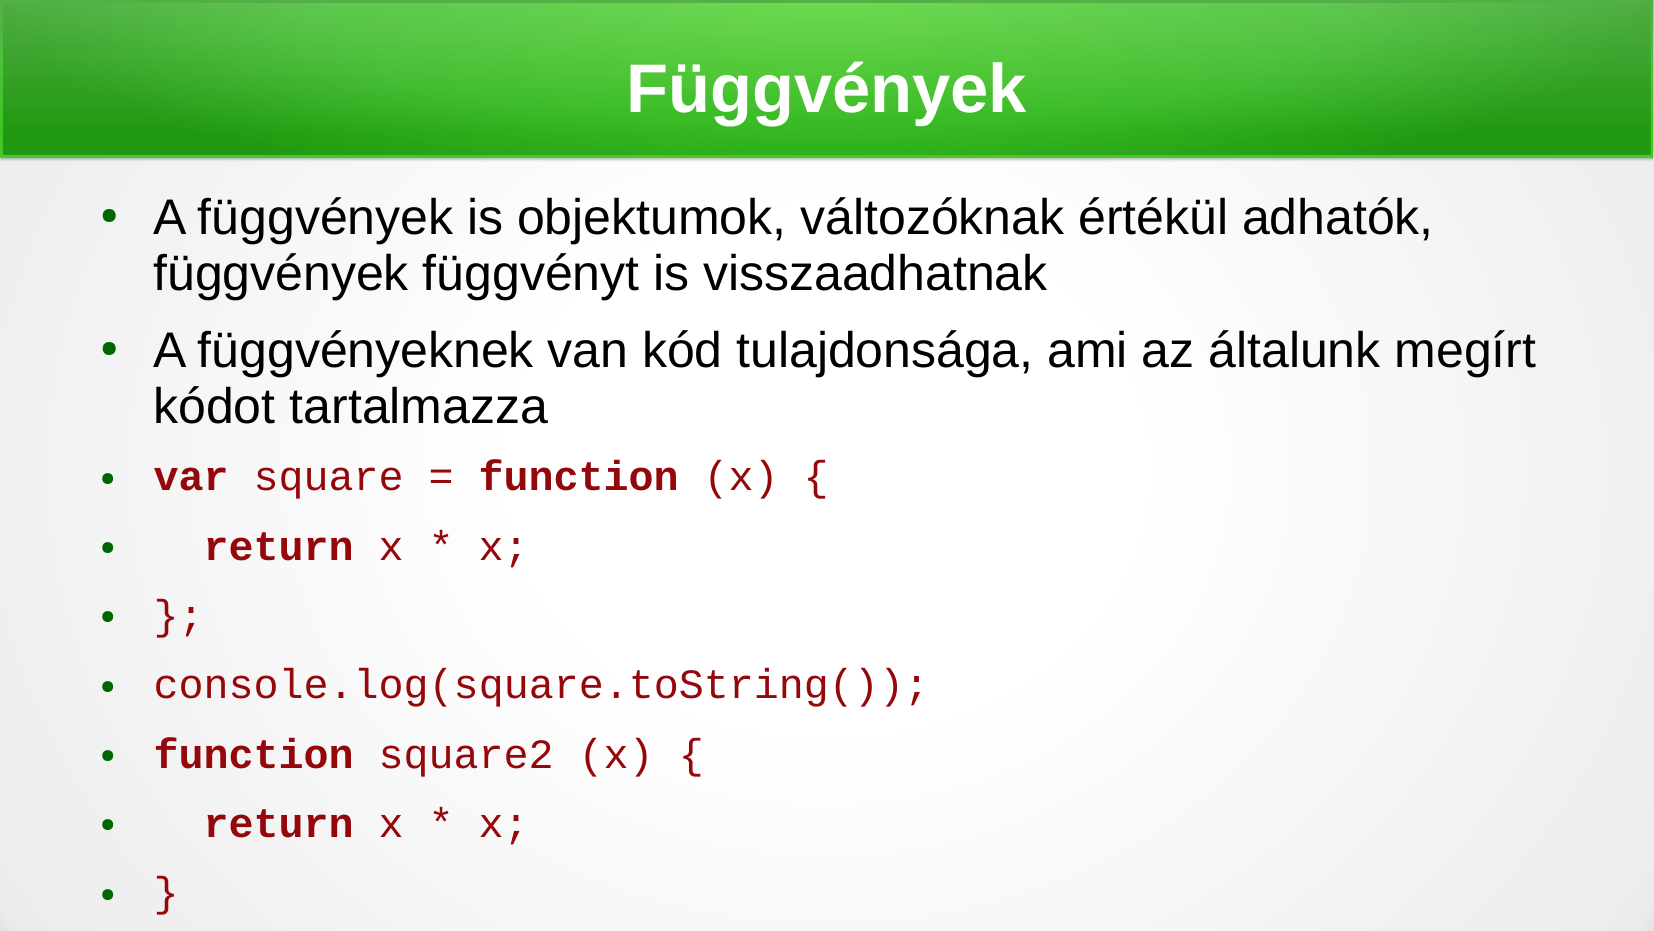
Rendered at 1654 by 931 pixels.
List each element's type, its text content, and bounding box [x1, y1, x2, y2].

title Függvények [82, 35, 1571, 142]
list A függvények is objektumok, változóknak értékül adhatók, függvények függvényt is visszaadhatnak A függvényeknek van kód tulajdonsága, ami az általunk megírt kódot tartalmazza var square = function (x) { return x * x; }; console.log(square.toString()); function square2 (x) { return x * x; } [82, 188, 1571, 931]
